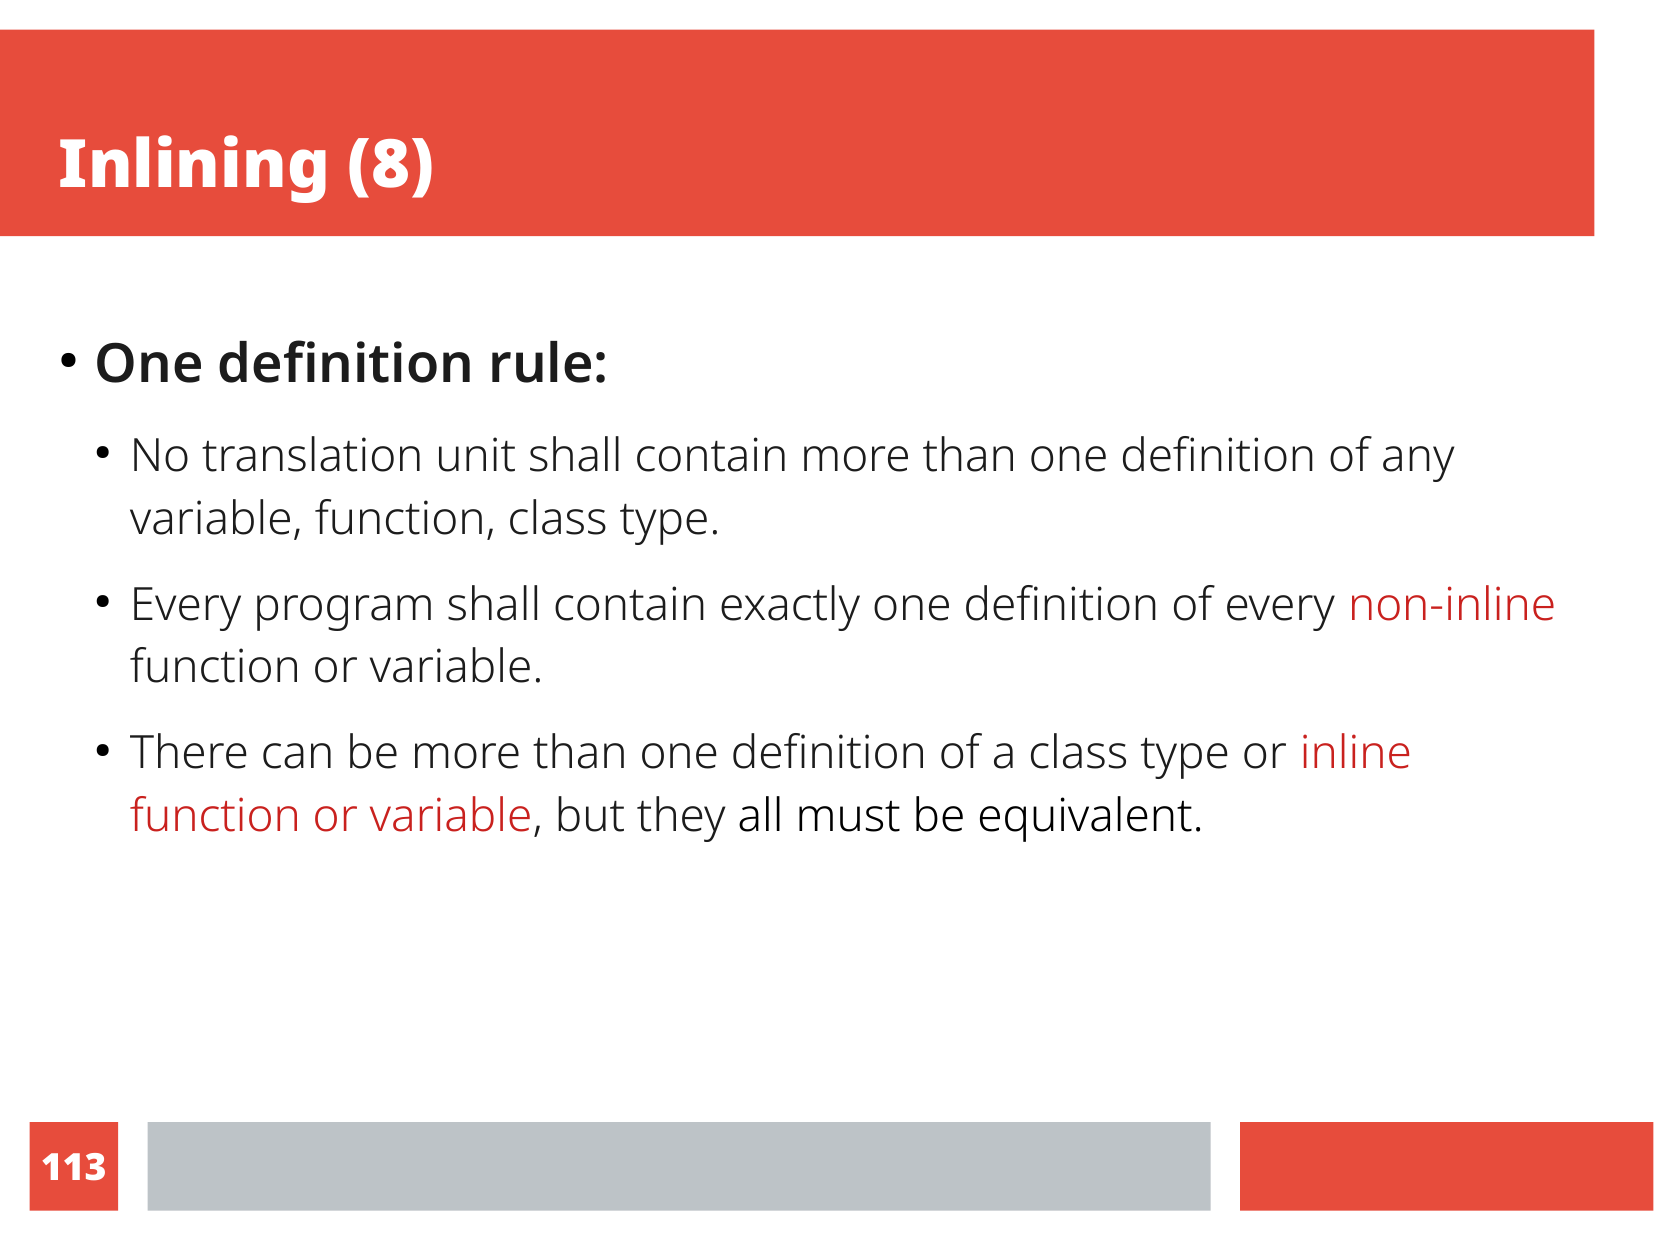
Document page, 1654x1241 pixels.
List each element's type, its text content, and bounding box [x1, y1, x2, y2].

list One definition rule: No translation unit shall contain more than one definition of any variable, function, class type. Every program shall contain exactly one definition of every non-inline function or variable. There can be more than one definition of a class type or inline function or variable, but they all must be equivalent. [59, 324, 1565, 1093]
title Inlining (8) [59, 59, 1595, 207]
